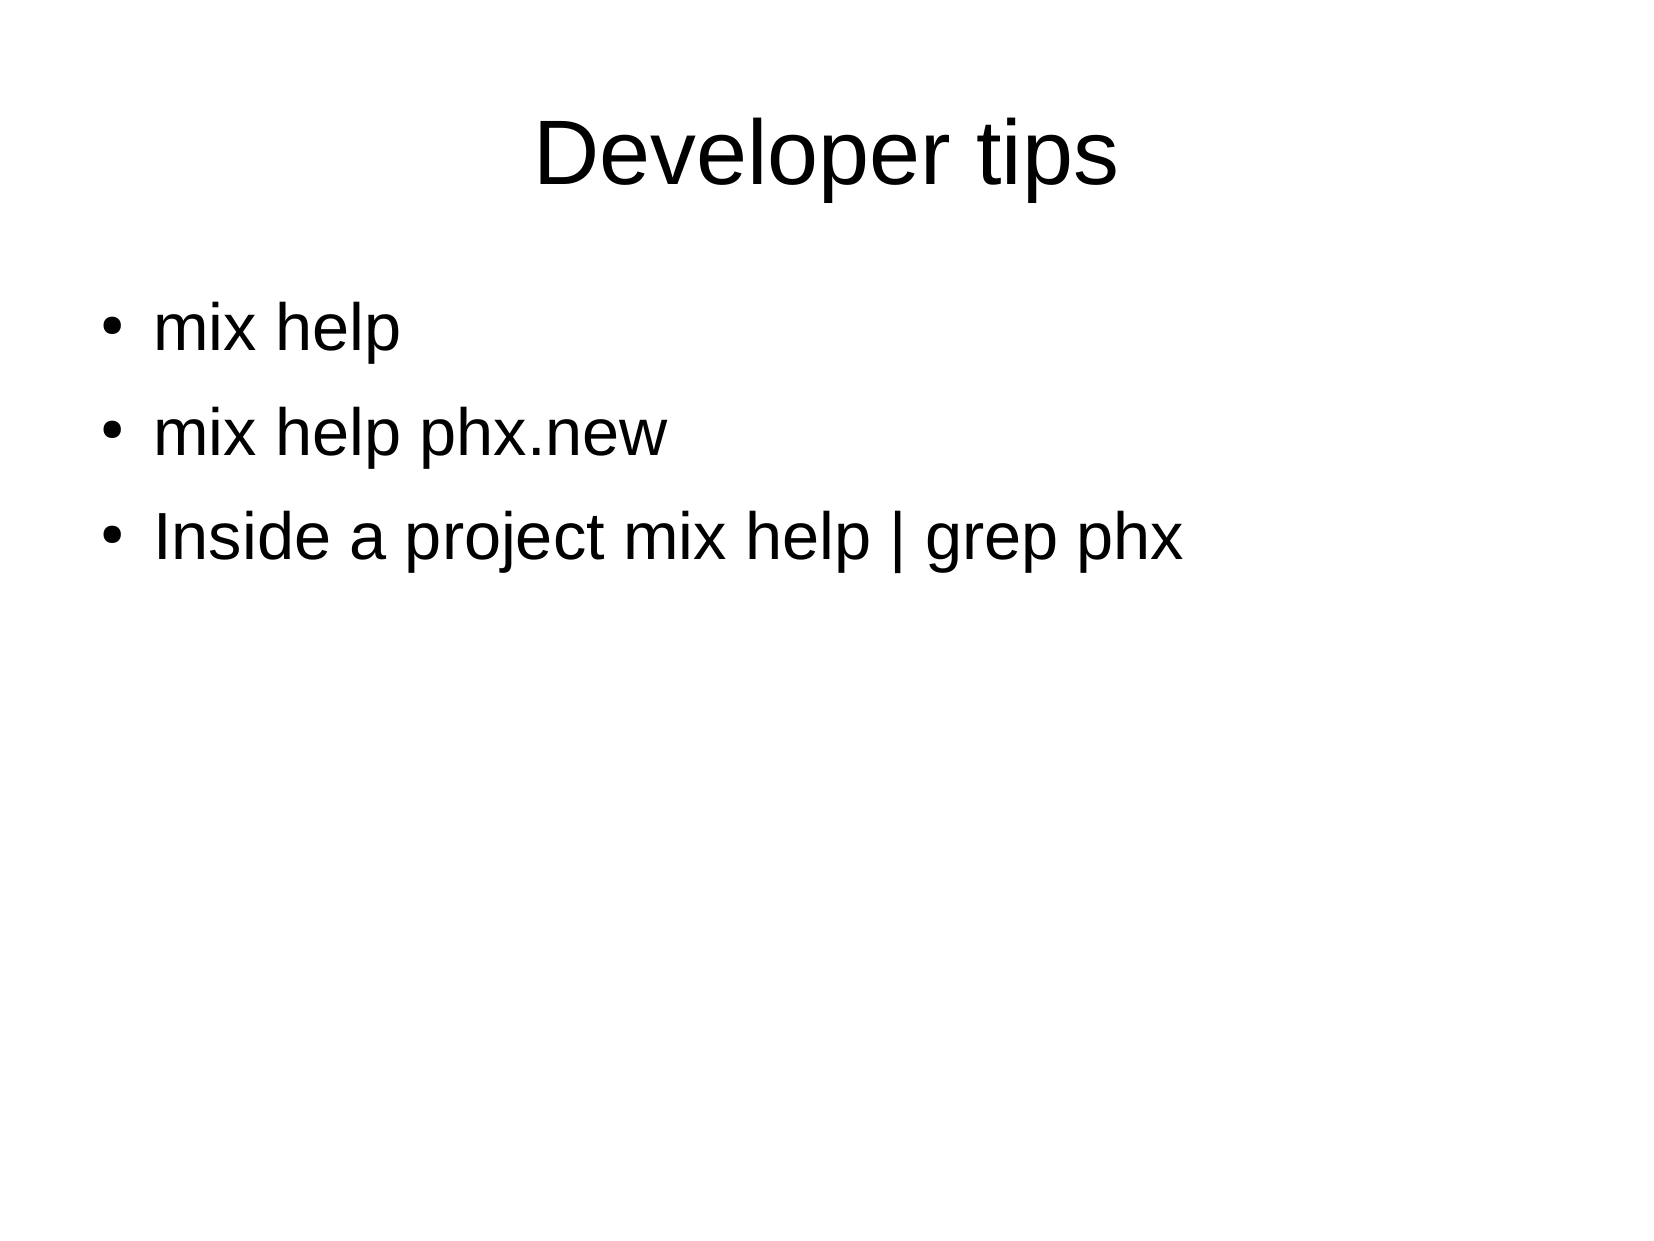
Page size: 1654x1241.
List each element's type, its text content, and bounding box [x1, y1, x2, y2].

title Developer tips [82, 49, 1571, 257]
list mix help mix help phx.new Inside a project mix help | grep phx [82, 290, 1571, 1010]
